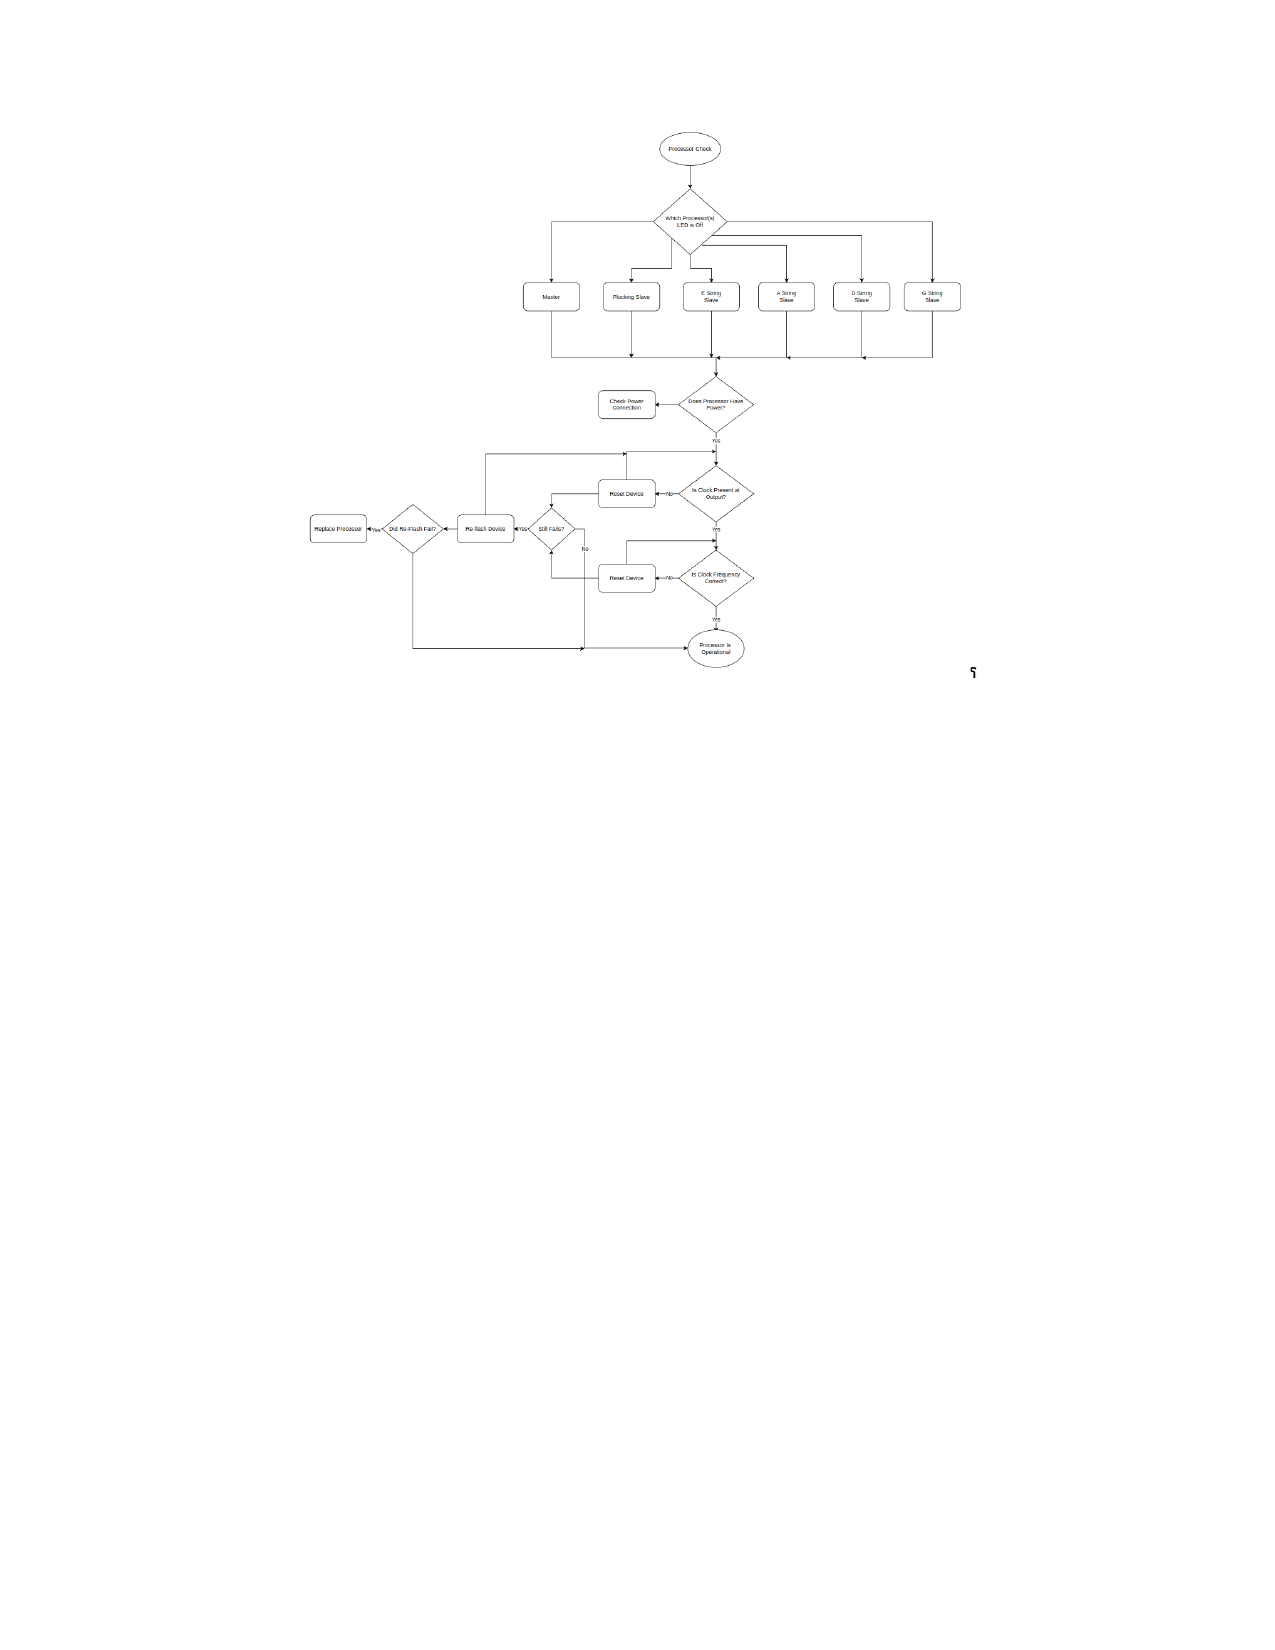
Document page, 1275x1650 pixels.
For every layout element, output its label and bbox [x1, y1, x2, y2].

picture [298, 118, 977, 678]
